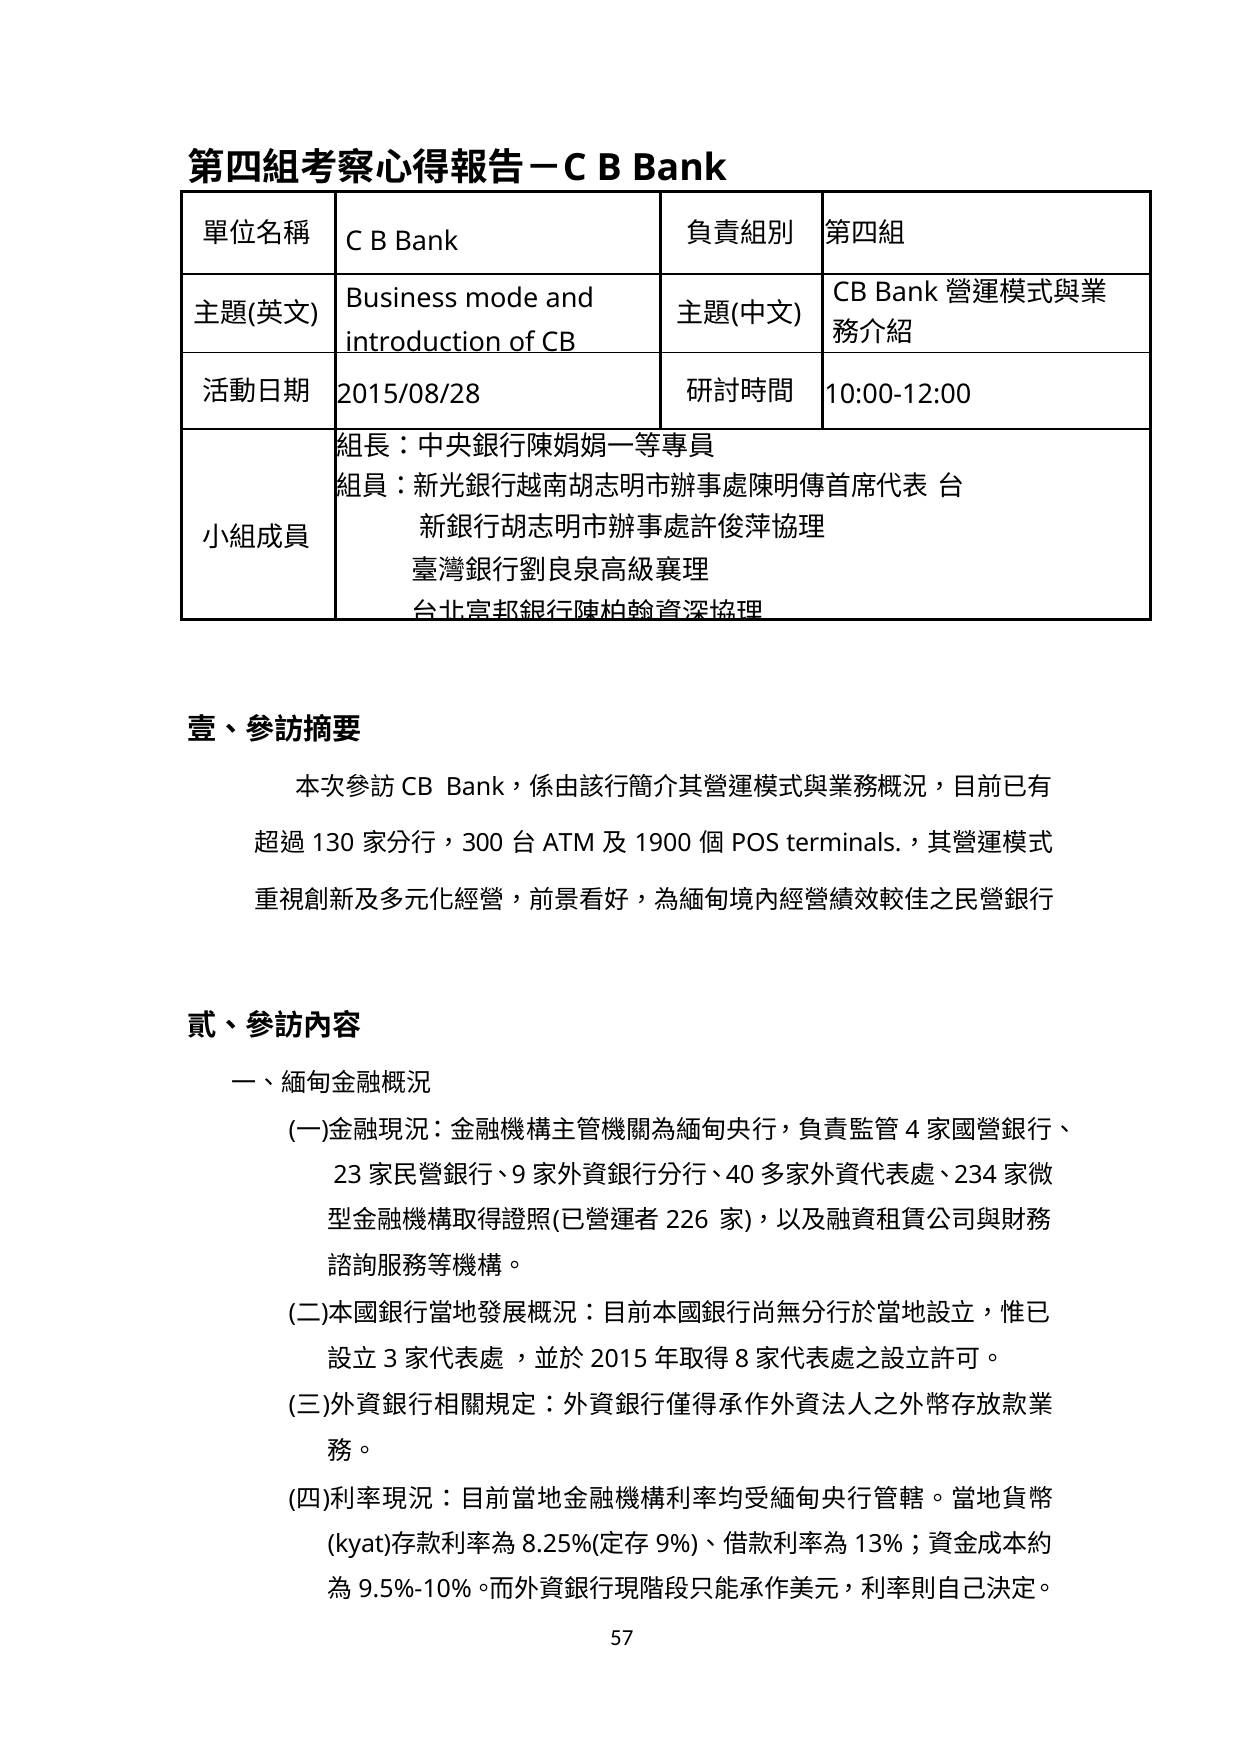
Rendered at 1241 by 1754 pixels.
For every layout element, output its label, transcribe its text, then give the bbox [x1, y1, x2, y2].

table_header 負責組別 [662, 193, 821, 273]
table_cell 小組成員 [183, 430, 334, 618]
table_header 第四組 [824, 193, 1149, 273]
table_cell 研討時間 [662, 353, 821, 428]
table_cell Business mode and introduction of CB Bank [337, 275, 659, 352]
table_cell 2015/08/28 [337, 353, 659, 428]
text (一)金融現況：金融機構主管機關為緬甸央行，負責監管 4 家國營銀行、 23 家民營銀行、9 家外資銀行分行、40 多家外資代表處、234 家微 型金融機構取得證照(已營運者 226 家)，以及融資租賃公司與財務 諮詢服務等機構。 [288, 1109, 1053, 1281]
text (三)外資銀行相關規定：外資銀行僅得承作外資法人之外幣存放款業務。 [288, 1385, 1053, 1466]
table_cell 主題(英文) [183, 275, 334, 352]
table_header C B Bank [337, 193, 659, 273]
table_cell 10:00-12:00 [824, 353, 1149, 428]
text (二)本國銀行當地發展概況：目前本國銀行尚無分行於當地設立，惟已 設立 3 家代表處 ，並於 2015 年取得 8 家代表處之設立許可。 [288, 1293, 1053, 1374]
table_cell CB Bank 營運模式與業 務介紹 [824, 275, 1149, 352]
text 本次參訪 CB Bank，係由該行簡介其營運模式與業務概況，目前已有 超過 130 家分行，300 台 ATM 及 1900 個 POS terminals.，其營運模式重視創新及多元化經營，前景看好，為緬甸境內經營績效較佳之民營銀行。 [254, 766, 1053, 916]
subtitle 貳、參訪內容 [187, 1001, 1161, 1043]
text 第四組考察心得報告－C B Bank [188, 144, 1161, 189]
table_cell 活動日期 [183, 353, 334, 428]
table_header 單位名稱 [183, 193, 334, 273]
text 一、緬甸金融概況 [231, 1062, 1161, 1098]
text 壹、參訪摘要 [187, 705, 1161, 748]
table_cell 主題(中文) [662, 275, 821, 352]
table_cell 組長：中央銀行陳娟娟一等專員 組員：新光銀行越南胡志明市辦事處陳明傳首席代表 台新銀行胡志明市辦事處許俊萍協理 臺灣銀行劉良泉高級襄理 台北富邦銀行陳柏翰資深協理 [337, 430, 1149, 618]
text (四)利率現況：目前當地金融機構利率均受緬甸央行管轄。當地貨幣 (kyat)存款利率為 8.25%(定存 9%)、借款利率為 13%；資金成本約 為 9.5%-10%。而外資銀行現階段只能承作美元，利率則自己決定。 [288, 1478, 1053, 1605]
